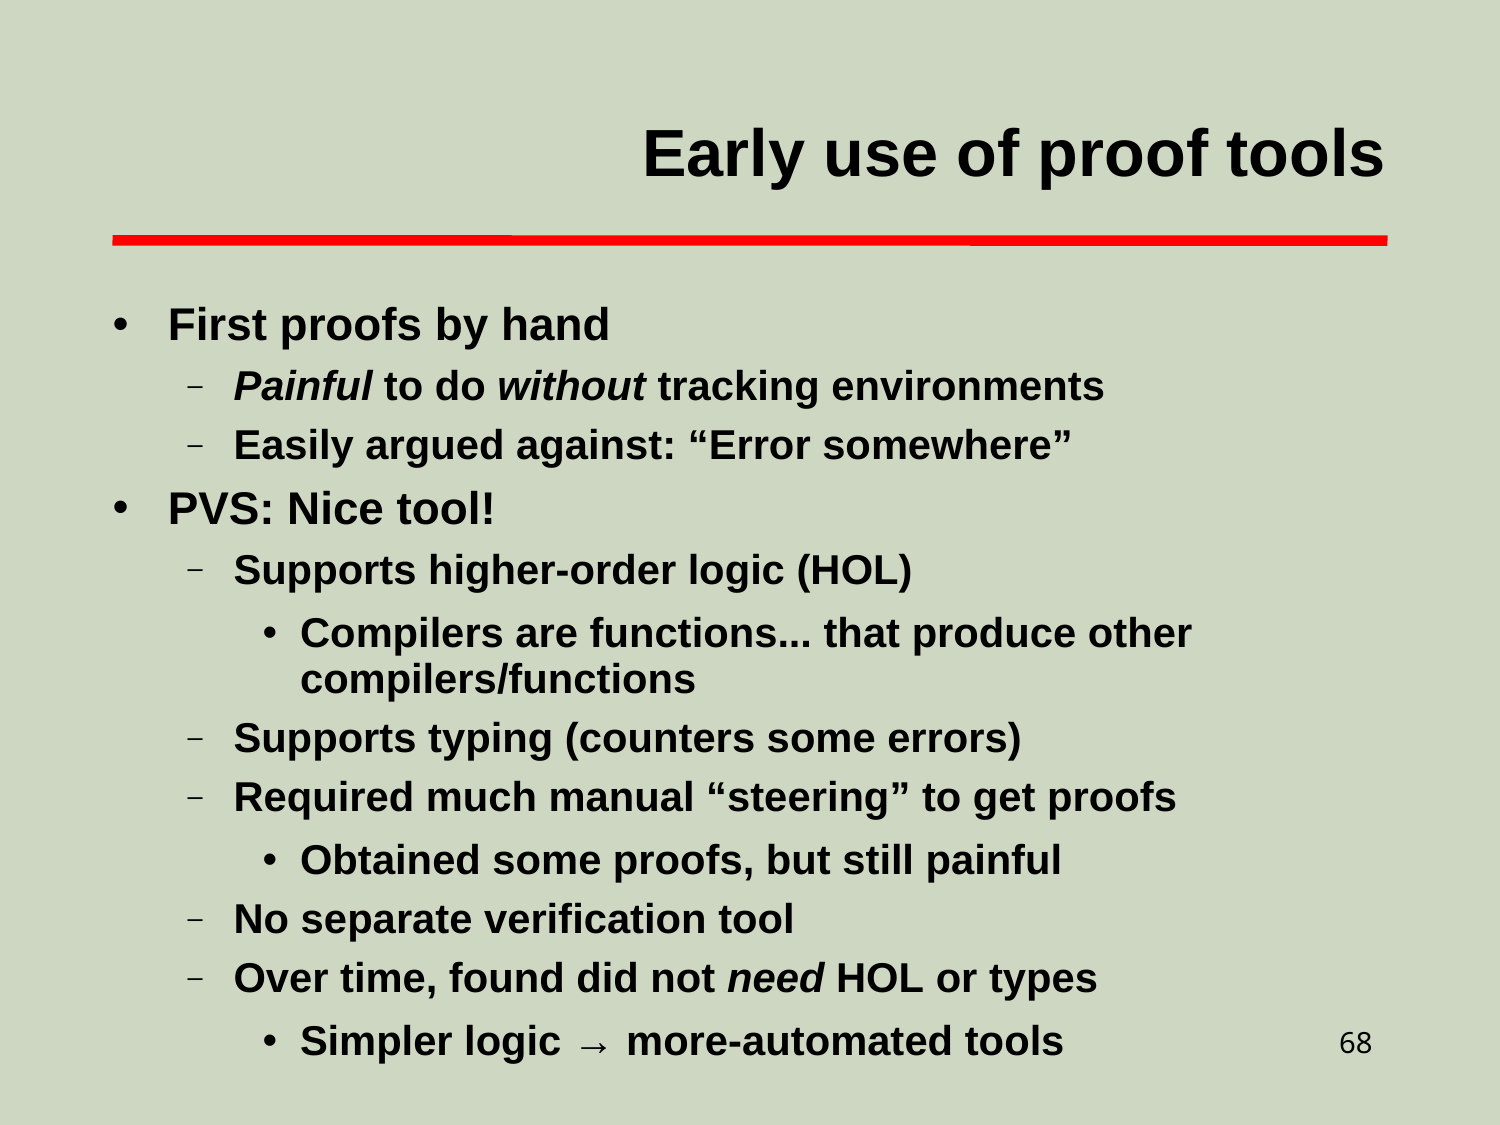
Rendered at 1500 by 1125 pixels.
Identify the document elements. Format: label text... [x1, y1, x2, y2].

list First proofs by hand Painful to do without tracking environments Easily argued against: “Error somewhere” PVS: Nice tool! Supports higher-order logic (HOL) Compilers are functions... that produce other compilers/functions Supports typing (counters some errors) Required much manual “steering” to get proofs Obtained some proofs, but still painful No separate verification tool Over time, found did not need HOL or types Simpler logic → more-automated tools [112, 299, 1387, 1099]
title Early use of proof tools [124, 93, 1387, 216]
